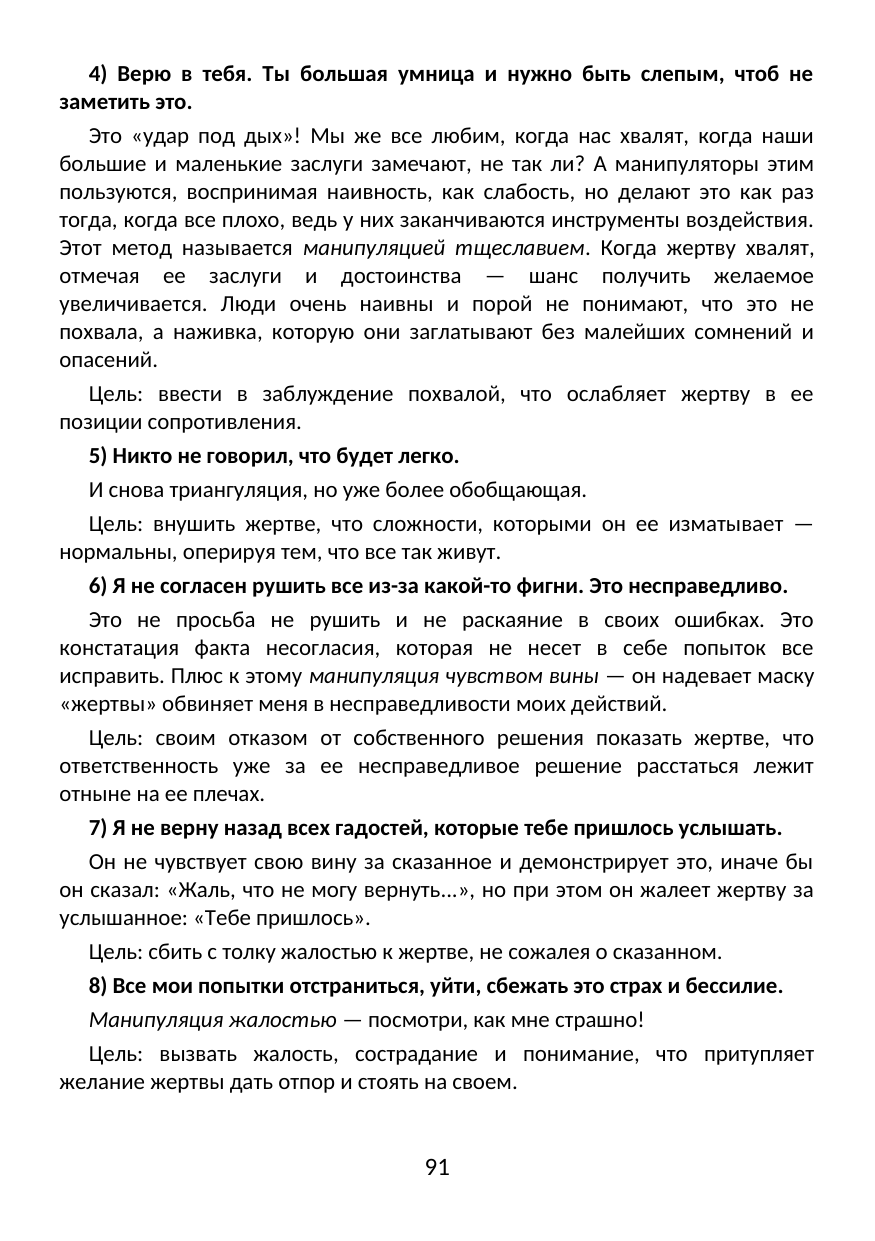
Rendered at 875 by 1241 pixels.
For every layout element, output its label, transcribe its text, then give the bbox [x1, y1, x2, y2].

text Цель: ввести в заблуждение похвалой, что ослабляет жертву в ее позиции сопротивления. [59, 379, 815, 435]
text Цель: сбить с толку жалостью к жертве, не сожалея о сказанном. [59, 937, 815, 965]
text Он не чувствует свою вину за сказанное и демонстрирует это, иначе бы он сказал: «Жаль, что не могу вернуть...», но при этом он жалеет жертву за услышанное: «Тебе пришлось». [59, 847, 815, 931]
text Цель: своим отказом от собственного решения показать жертве, что ответственность уже за ее несправедливое решение расстаться лежит отныне на ее плечах. [59, 723, 815, 807]
text И снова триангуляция, но уже более обобщающая. [59, 475, 815, 503]
text Цель: внушить жертве, что сложности, которыми он ее изматывает — нормальны, оперируя тем, что все так живут. [59, 509, 815, 565]
text 5) Никто не говорил, что будет легко. [59, 441, 815, 469]
text Цель: вызвать жалость, сострадание и понимание, что притупляет желание жертвы дать отпор и стоять на своем. [59, 1039, 815, 1095]
text 7) Я не верну назад всех гадостей, которые тебе пришлось услышать. [59, 813, 815, 841]
text Это «удар под дых»! Мы же все любим, когда нас хвалят, когда наши большие и маленькие заслуги замечают, не так ли? А манипуляторы этим пользуются, воспринимая наивность, как слабость, но делают это как раз тогда, когда все плохо, ведь у них заканчиваются инструменты воздействия. Этот метод называется манипуляцией тщеславием. Когда жертву хвалят, отмечая ее заслуги и достоинства — шанс получить желаемое увеличивается. Люди очень наивны и порой не понимают, что это не похвала, а наживка, которую они заглатывают без малейших сомнений и опасений. [59, 121, 815, 373]
text 6) Я не согласен рушить все из-за какой-то фигни. Это несправедливо. [59, 571, 815, 599]
text Это не просьба не рушить и не раскаяние в своих ошибках. Это констатация факта несогласия, которая не несет в себе попыток все исправить. Плюс к этому манипуляция чувством вины — он надевает маску «жертвы» обвиняет меня в несправедливости моих действий. [59, 605, 815, 717]
text 8) Все мои попытки отстраниться, уйти, сбежать это страх и бессилие. [59, 971, 815, 999]
text 4) Верю в тебя. Ты большая умница и нужно быть слепым, чтоб не заметить это. [59, 59, 815, 115]
text Манипуляция жалостью — посмотри, как мне страшно! [59, 1005, 815, 1033]
